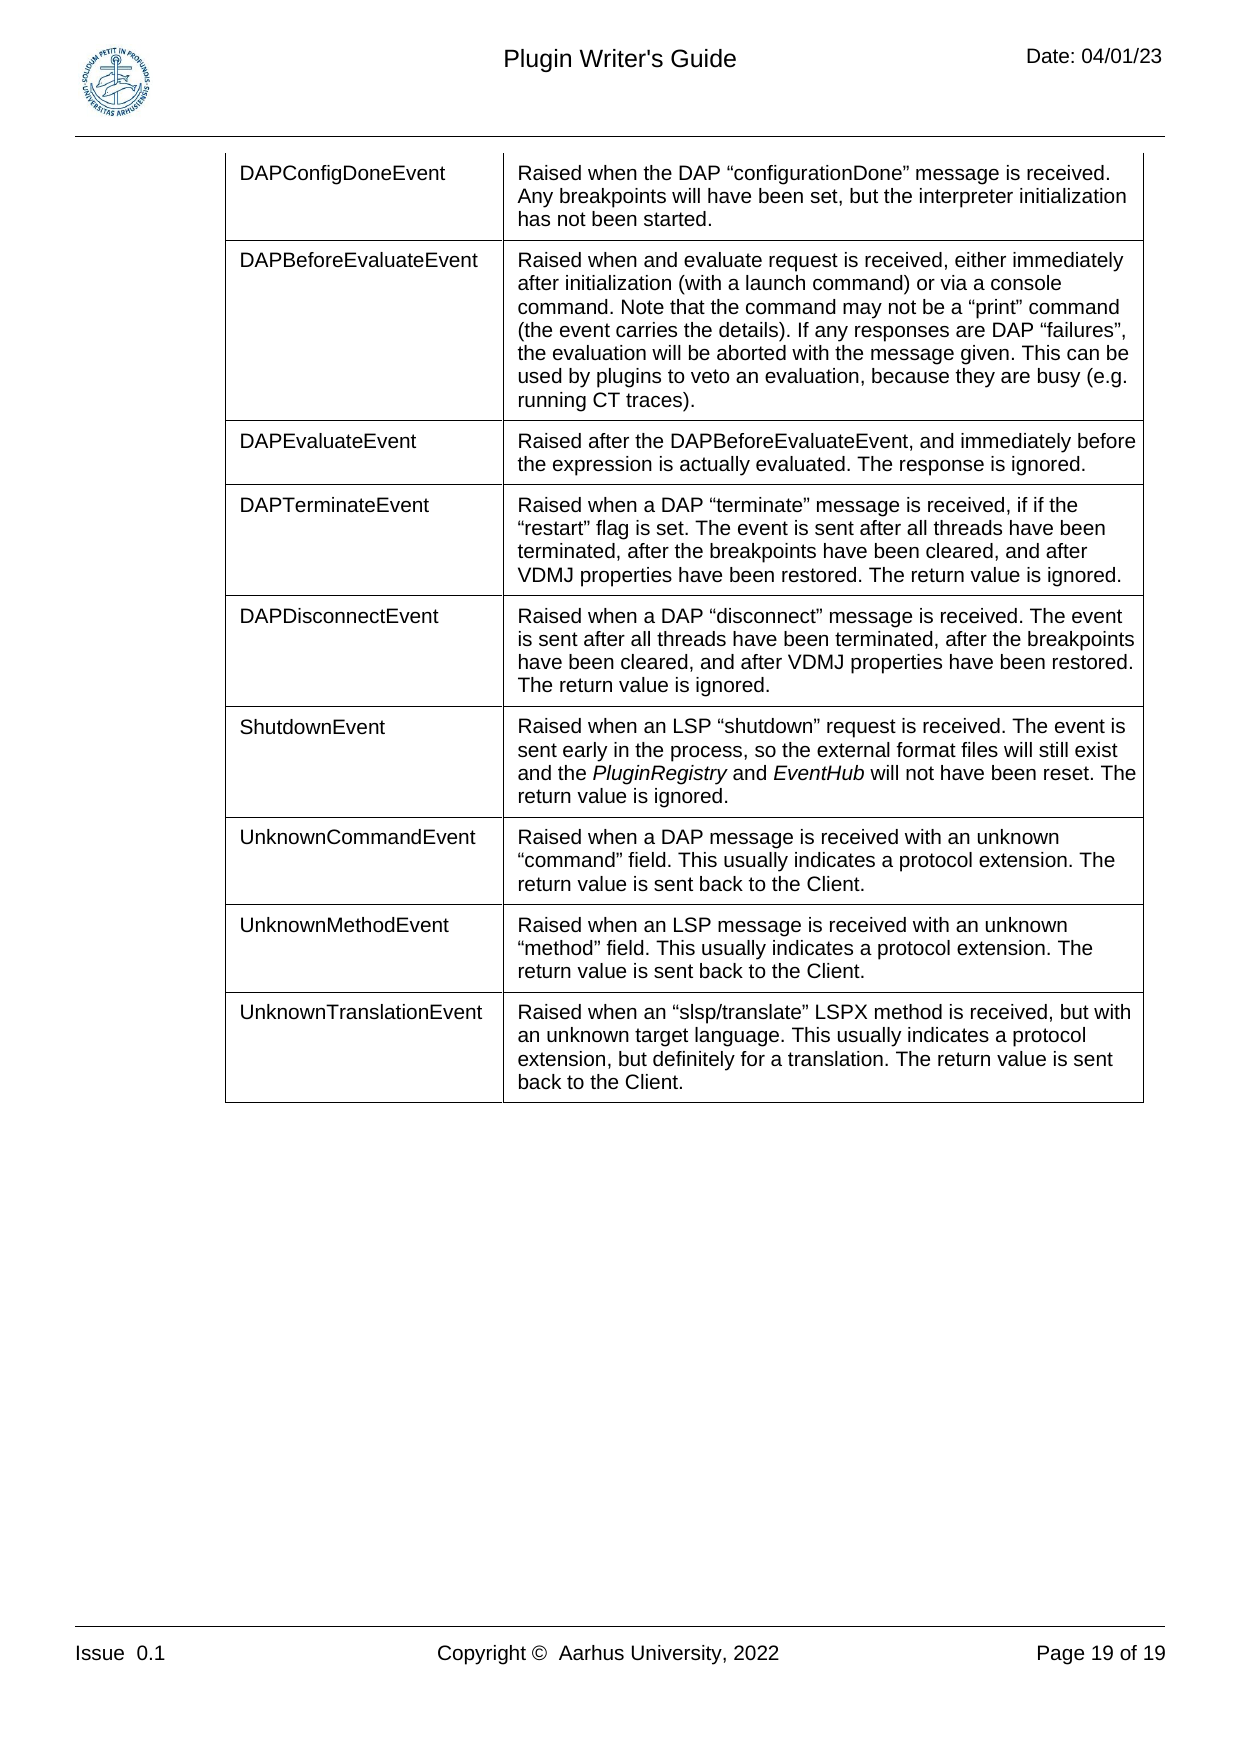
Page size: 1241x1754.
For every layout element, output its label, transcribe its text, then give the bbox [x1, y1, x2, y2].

table_cell Raised when a DAP message is received with an unknown “command” field. This usually indicates a protocol extension. The return value is sent back to the Client. [504, 818, 1143, 904]
table_cell DAPBeforeEvaluateEvent [226, 241, 502, 420]
table_cell UnknownTranslationEvent [226, 993, 502, 1102]
table_cell Raised when an LSP message is received with an unknown “method” field. This usually indicates a protocol extension. The return value is sent back to the Client. [504, 905, 1143, 992]
table_cell Raised when a DAP “terminate” message is received, if if the “restart” flag is set. The event is sent after all threads have been terminated, after the breakpoints have been cleared, and after VDMJ properties have been restored. The return value is ignored. [504, 485, 1143, 595]
table_cell Raised when and evaluate request is received, either immediately after initialization (with a launch command) or via a console command. Note that the command may not be a “print” command (the event carries the details). If any responses are DAP “failures”, the evaluation will be aborted with the message given. This can be used by plugins to veto an evaluation, because they are busy (e.g. running CT traces). [504, 241, 1143, 420]
table_cell DAPEvaluateEvent [226, 421, 502, 484]
table_cell Raised when an LSP “shutdown” request is received. The event is sent early in the process, so the external format files will still exist and the PluginRegistry and EventHub will not have been reset. The return value is ignored. [504, 707, 1143, 817]
table_cell Raised when an “slsp/translate” LSPX method is received, but with an unknown target language. This usually indicates a protocol extension, but definitely for a translation. The return value is sent back to the Client. [504, 993, 1143, 1102]
picture [78, 44, 153, 120]
table_cell ShutdownEvent [226, 707, 502, 817]
table_cell Raised when the DAP “configurationDone” message is received. Any breakpoints will have been set, but the interpreter initialization has not been started. [504, 153, 1143, 240]
table_cell DAPConfigDoneEvent [226, 153, 502, 240]
table_cell DAPTerminateEvent [226, 485, 502, 595]
table_cell UnknownCommandEvent [226, 818, 502, 904]
table_cell DAPDisconnectEvent [226, 596, 502, 706]
table_cell UnknownMethodEvent [226, 905, 502, 992]
table_cell Raised after the DAPBeforeEvaluateEvent, and immediately before the expression is actually evaluated. The response is ignored. [504, 421, 1143, 484]
table_cell Raised when a DAP “disconnect” message is received. The event is sent after all threads have been terminated, after the breakpoints have been cleared, and after VDMJ properties have been restored. The return value is ignored. [504, 596, 1143, 706]
